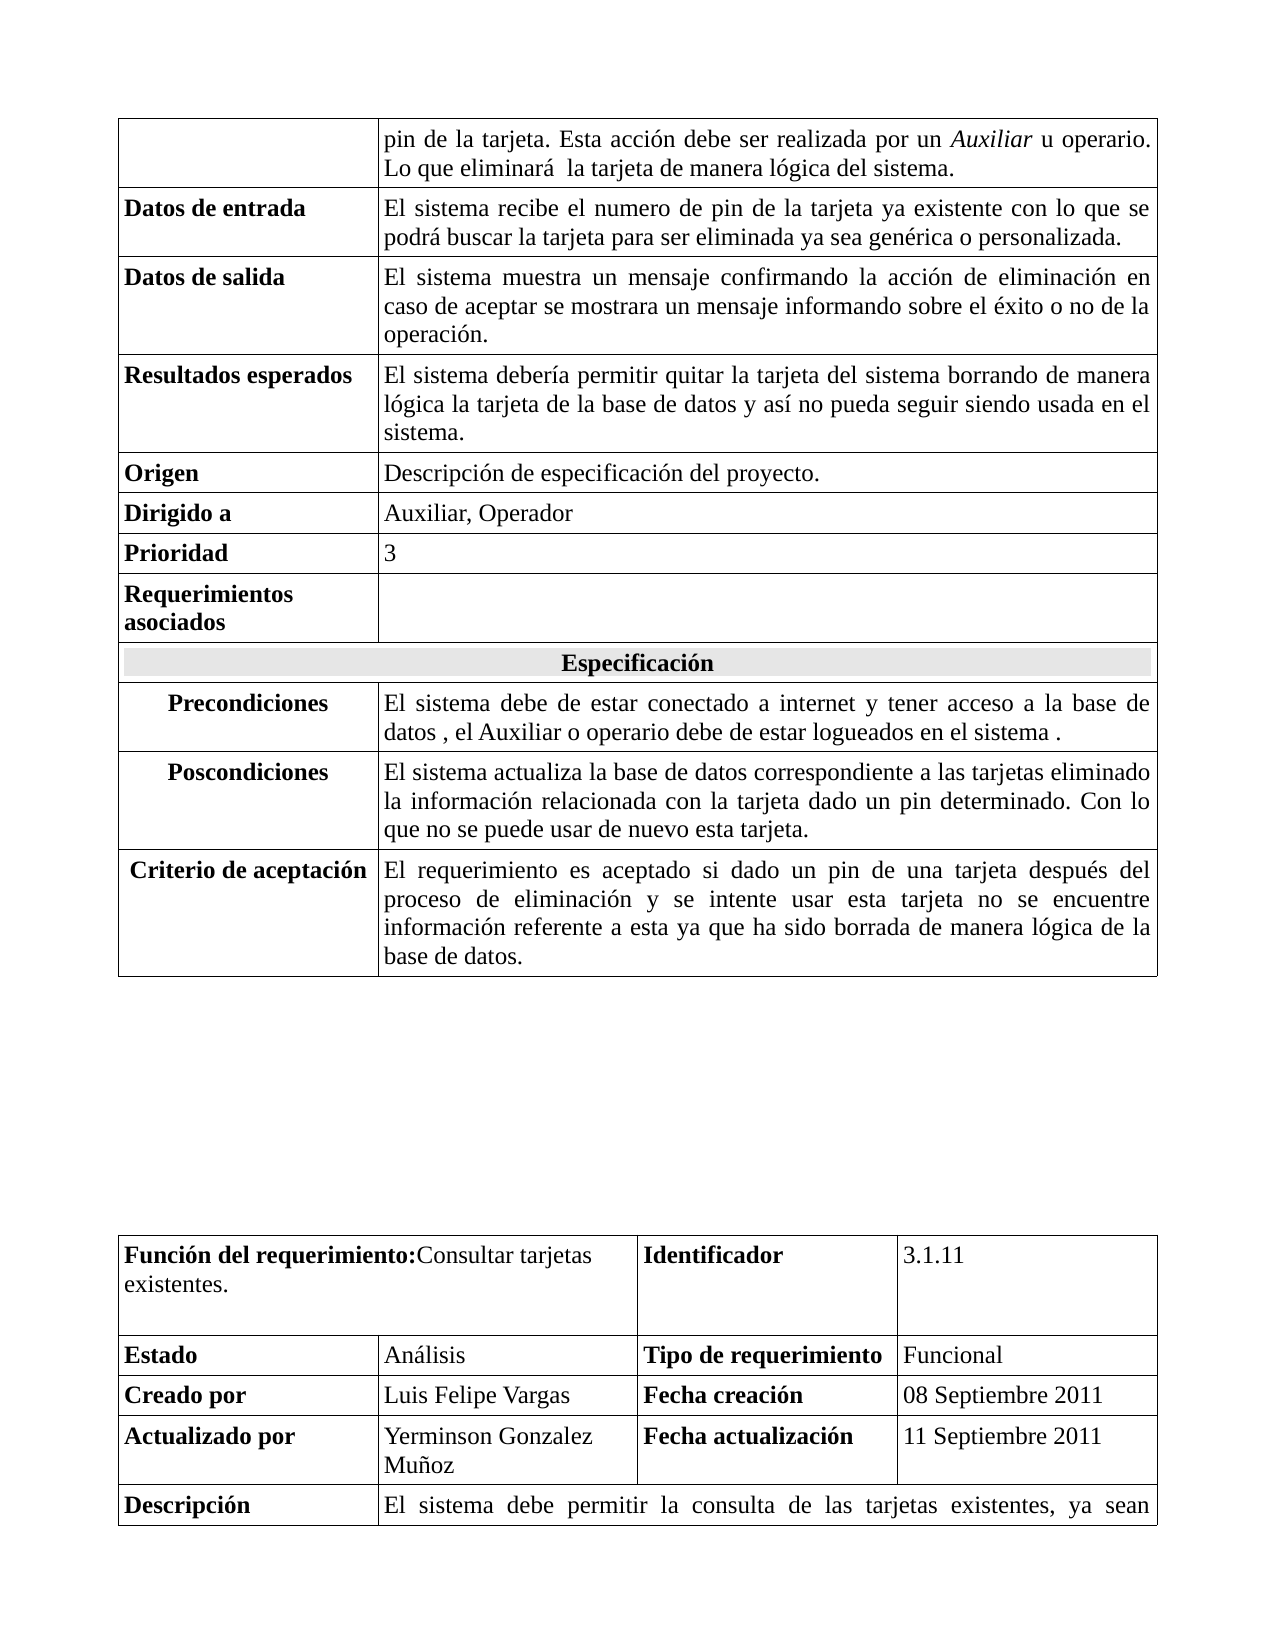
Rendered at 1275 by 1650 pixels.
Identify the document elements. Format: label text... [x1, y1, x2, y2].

table_cell Funcional [898, 1336, 1157, 1375]
table_cell Estado [119, 1336, 378, 1375]
table_cell El sistema debería permitir quitar la tarjeta del sistema borrando de manera lógica la tarjeta de la base de datos y así no pueda seguir siendo usada en el sistema. [379, 355, 1157, 452]
table_cell Dirigido a [119, 493, 378, 532]
table_cell 11 Septiembre 2011 [898, 1416, 1157, 1484]
table_header Identificador [638, 1236, 897, 1334]
table_cell El sistema actualiza la base de datos correspondiente a las tarjetas eliminado la información relacionada con la tarjeta dado un pin determinado. Con lo que no se puede usar de nuevo esta tarjeta. [379, 752, 1157, 849]
table_cell El sistema debe de estar conectado a internet y tener acceso a la base de datos , el Auxiliar o operario debe de estar logueados en el sistema . [379, 683, 1157, 751]
table_cell Creado por [119, 1376, 378, 1415]
table_cell Luis Felipe Vargas [379, 1376, 637, 1415]
table_header 3.1.11 [898, 1236, 1157, 1334]
table_cell Auxiliar, Operador [379, 493, 1157, 532]
table_cell pin de la tarjeta. Esta acción debe ser realizada por un Auxiliar u operario. Lo que eliminará la tarjeta de manera lógica del sistema. [379, 119, 1157, 187]
table_cell El sistema recibe el numero de pin de la tarjeta ya existente con lo que se podrá buscar la tarjeta para ser eliminada ya sea genérica o personalizada. [379, 188, 1157, 256]
table_cell Yerminson Gonzalez Muñoz [379, 1416, 637, 1484]
table_cell El sistema debe permitir la consulta de las tarjetas existentes, ya sean [379, 1485, 1157, 1524]
table_cell Requerimientos asociados [119, 574, 378, 642]
table_header Función del requerimiento:Consultar tarjetas existentes. [119, 1236, 637, 1334]
table_cell 08 Septiembre 2011 [898, 1376, 1157, 1415]
table_cell Datos de entrada [119, 188, 378, 256]
table_cell Origen [119, 453, 378, 492]
table_cell Descripción de especificación del proyecto. [379, 453, 1157, 492]
table_cell Poscondiciones [119, 752, 378, 849]
table_cell 3 [379, 534, 1157, 573]
table_cell [379, 574, 1157, 642]
table_cell Descripción [119, 1485, 378, 1524]
table_cell El requerimiento es aceptado si dado un pin de una tarjeta después del proceso de eliminación y se intente usar esta tarjeta no se encuentre información referente a esta ya que ha sido borrada de manera lógica de la base de datos. [379, 850, 1157, 976]
table_cell Actualizado por [119, 1416, 378, 1484]
table_cell El sistema muestra un mensaje confirmando la acción de eliminación en caso de aceptar se mostrara un mensaje informando sobre el éxito o no de la operación. [379, 257, 1157, 354]
table_cell Datos de salida [119, 257, 378, 354]
table_cell Prioridad [119, 534, 378, 573]
table_cell Tipo de requerimiento [638, 1336, 897, 1375]
table_cell Análisis [379, 1336, 637, 1375]
table_cell Precondiciones [119, 683, 378, 751]
table_cell Resultados esperados [119, 355, 378, 452]
table_cell Fecha creación [638, 1376, 897, 1415]
table_cell Fecha actualización [638, 1416, 897, 1484]
table_cell Especificación [119, 643, 1157, 682]
table_cell [119, 119, 378, 187]
table_cell Criterio de aceptación [119, 850, 378, 976]
